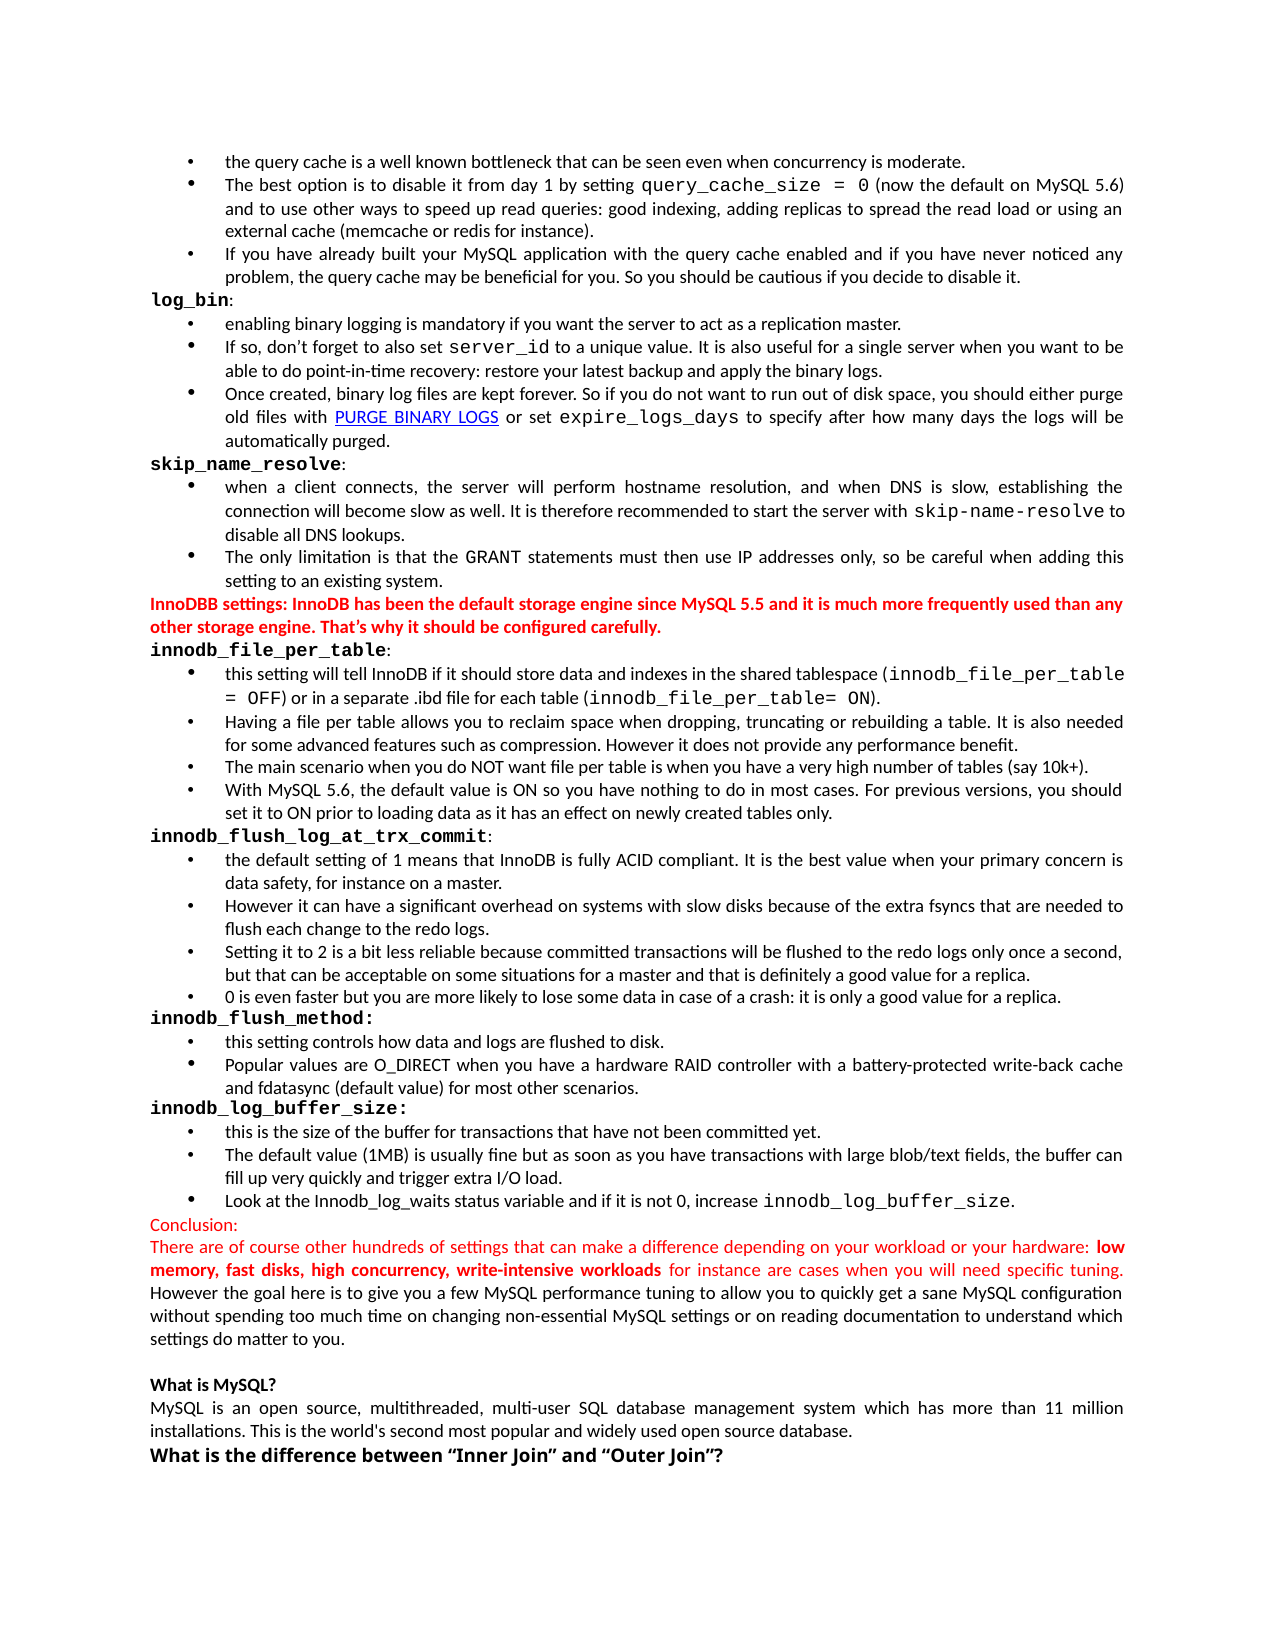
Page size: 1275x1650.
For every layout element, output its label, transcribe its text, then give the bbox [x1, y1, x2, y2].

list Once created, binary log files are kept forever. So if you do not want to run out of disk space, you should either purge old files with PURGE BINARY LOGS or set expire_logs_days to specify after how many days the logs will be automatically purged. [187, 382, 1125, 452]
list Look at the Innodb_log_waits status variable and if it is not 0, increase innodb_log_buffer_size. [187, 1189, 1125, 1213]
list The best option is to disable it from day 1 by setting query_cache_size = 0 (now the default on MySQL 5.6) and to use other ways to speed up read queries: good indexing, adding replicas to spread the read load or using an external cache (memcache or redis for instance). [187, 173, 1125, 243]
text InnoDBB settings: InnoDB has been the default storage engine since MySQL 5.5 and it is much more frequently used than any other storage engine. That’s why it should be configured carefully. [150, 592, 1125, 638]
list this is the size of the buffer for transactions that have not been committed yet. [187, 1120, 1125, 1143]
list The only limitation is that the GRANT statements must then use IP addresses only, so be careful when adding this setting to an existing system. [187, 546, 1125, 592]
list this setting controls how data and logs are flushed to disk. [187, 1030, 1125, 1053]
list If so, don’t forget to also set server_id to a unique value. It is also useful for a single server when you want to be able to do point-in-time recovery: restore your latest backup and apply the binary logs. [187, 335, 1125, 382]
list The default value (1MB) is usually fine but as soon as you have transactions with large blob/text fields, the buffer can fill up very quickly and trigger extra I/O load. [187, 1143, 1125, 1189]
text What is the difference between “Inner Join” and “Outer Join”? [150, 1442, 1125, 1467]
text innodb_log_buffer_size: [150, 1099, 1125, 1120]
list the query cache is a well known bottleneck that can be seen even when concurrency is moderate. [187, 150, 1125, 173]
list enabling binary logging is mandatory if you want the server to act as a replication master. [187, 312, 1125, 335]
text There are of course other hundreds of settings that can make a difference depending on your workload or your hardware: low memory, fast disks, high concurrency, write-intensive workloads for instance are cases when you will need specific tuning. However the goal here is to give you a few MySQL performance tuning to allow you to quickly get a sane MySQL configuration without spending too much time on changing non-essential MySQL settings or on reading documentation to understand which settings do matter to you. [150, 1236, 1125, 1350]
text innodb_flush_method: [150, 1009, 1125, 1030]
list this setting will tell InnoDB if it should store data and indexes in the shared tablespace (innodb_file_per_table = OFF) or in a separate .ibd file for each table (innodb_file_per_table= ON). [187, 662, 1125, 710]
list If you have already built your MySQL application with the query cache enabled and if you have never noticed any problem, the query cache may be beneficial for you. So you should be cautious if you decide to disable it. [187, 243, 1125, 288]
list Popular values are O_DIRECT when you have a hardware RAID controller with a battery-protected write-back cache and fdatasync (default value) for most other scenarios. [187, 1053, 1125, 1099]
list However it can have a significant overhead on systems with slow disks because of the extra fsyncs that are needed to flush each change to the redo logs. [187, 894, 1125, 940]
list With MySQL 5.6, the default value is ON so you have nothing to do in most cases. For previous versions, you should set it to ON prior to loading data as it has an effect on newly created tables only. [187, 778, 1125, 824]
list Having a file per table allows you to reclaim space when dropping, truncating or rebuilding a table. It is also needed for some advanced features such as compression. However it does not provide any performance benefit. [187, 710, 1125, 756]
text innodb_flush_log_at_trx_commit: [150, 824, 1125, 848]
list the default setting of 1 means that InnoDB is fully ACID compliant. It is the best value when your primary concern is data safety, for instance on a master. [187, 848, 1125, 894]
text log_bin: [150, 288, 1125, 312]
text innodb_file_per_table: [150, 638, 1125, 662]
text skip_name_resolve: [150, 452, 1125, 476]
list The main scenario when you do NOT want file per table is when you have a very high number of tables (say 10k+). [187, 756, 1125, 778]
list 0 is even faster but you are more likely to lose some data in case of a crash: it is only a good value for a replica. [187, 986, 1125, 1009]
text What is MySQL? [150, 1373, 1125, 1396]
list when a client connects, the server will perform hostname resolution, and when DNS is slow, establishing the connection will become slow as well. It is therefore recommended to start the server with skip-name-resolve to disable all DNS lookups. [187, 476, 1125, 546]
list Setting it to 2 is a bit less reliable because committed transactions will be flushed to the redo logs only once a second, but that can be acceptable on some situations for a master and that is definitely a good value for a replica. [187, 940, 1125, 986]
text MySQL is an open source, multithreaded, multi-user SQL database management system which has more than 11 million installations. This is the world's second most popular and widely used open source database. [150, 1396, 1125, 1442]
text Conclusion: [150, 1213, 1125, 1236]
